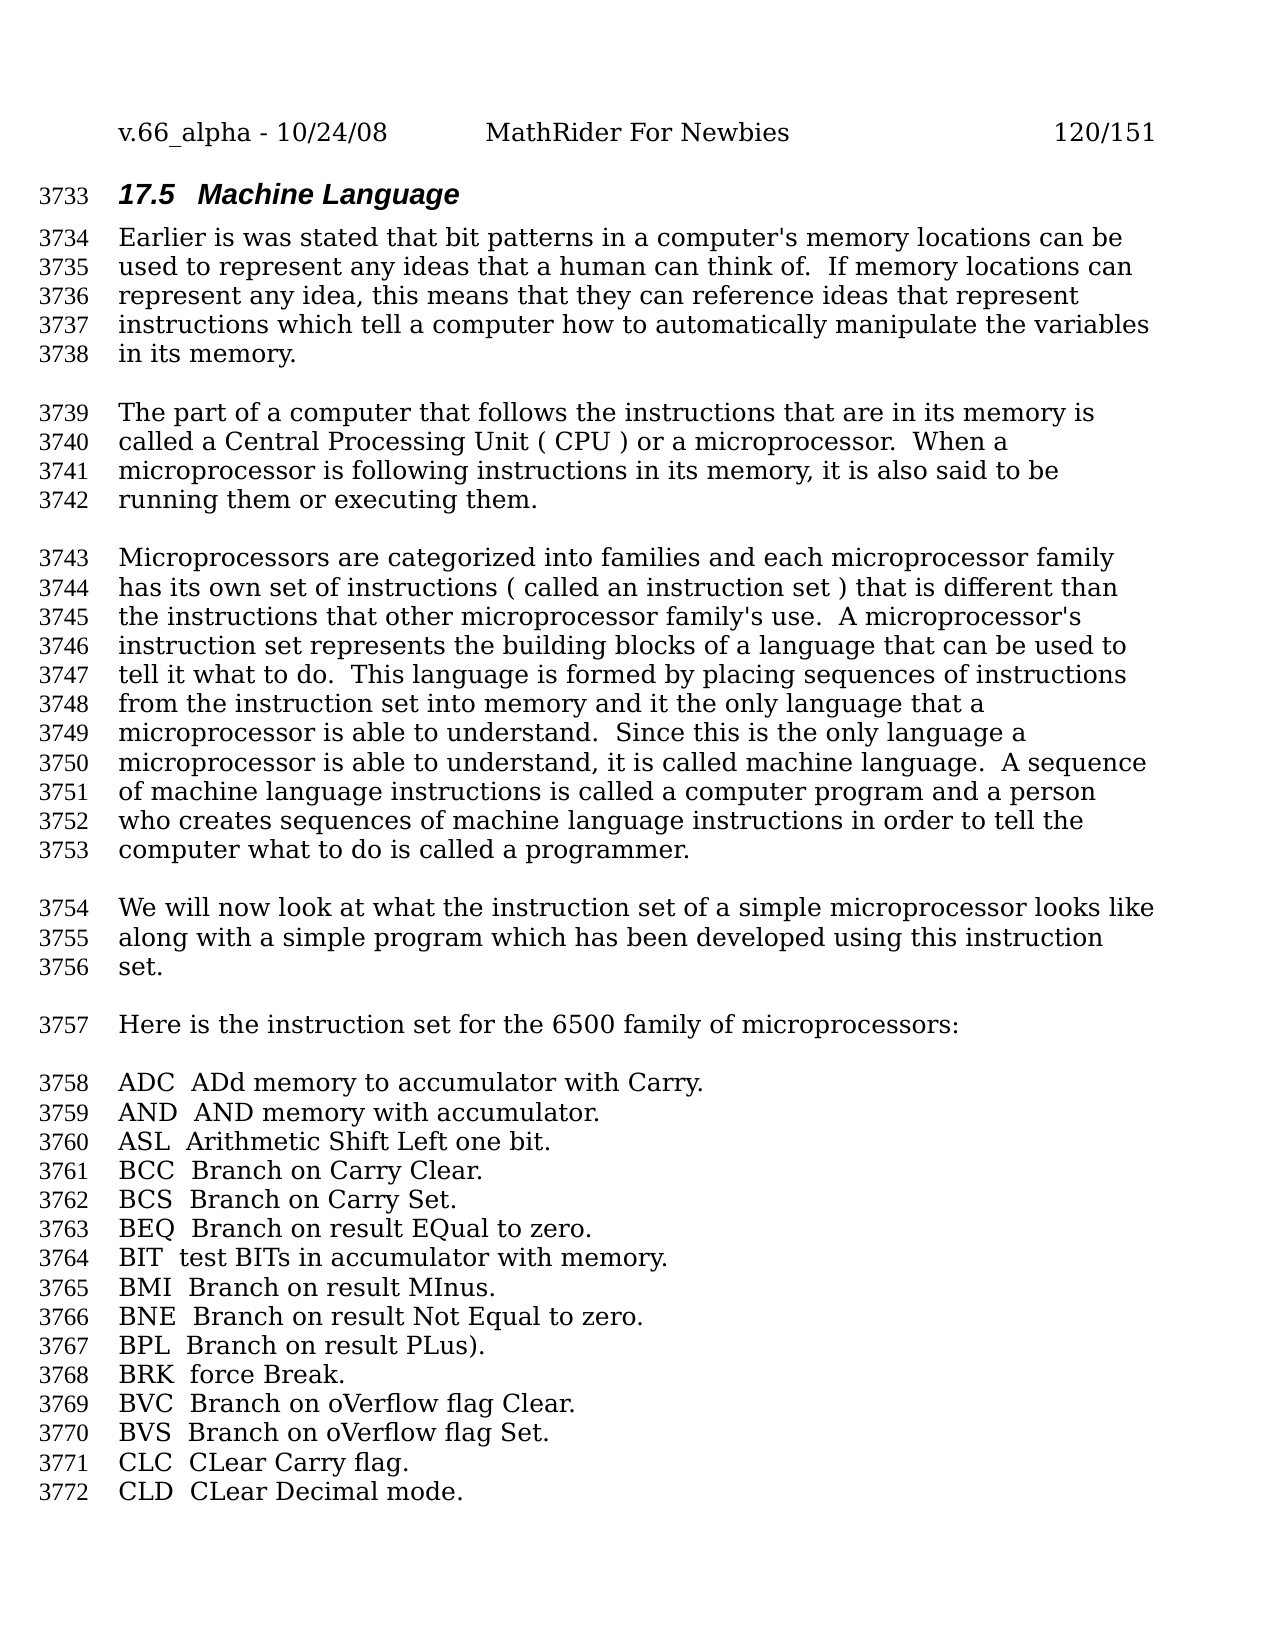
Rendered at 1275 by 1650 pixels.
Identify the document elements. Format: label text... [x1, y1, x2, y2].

text Microprocessors are categorized into families and each microprocessor family has its own set of instructions ( called an instruction set ) that is different than the instructions that other microprocessor family's use. A microprocessor's instruction set represents the building blocks of a language that can be used to tell it what to do. This language is formed by placing sequences of instructions from the instruction set into memory and it the only language that a microprocessor is able to understand. Since this is the only language a microprocessor is able to understand, it is called machine language. A sequence of machine language instructions is called a computer program and a person who creates sequences of machine language instructions in order to tell the computer what to do is called a programmer. [118, 544, 1157, 864]
text BEQ Branch on result EQual to zero. [118, 1214, 1157, 1244]
text CLC CLear Carry flag. [118, 1448, 1157, 1477]
text We will now look at what the instruction set of a simple microprocessor looks like along with a simple program which has been developed using this instruction set. [118, 894, 1157, 981]
text BVS Branch on oVerflow flag Set. [118, 1419, 1157, 1448]
text ADC ADd memory to accumulator with Carry. [118, 1069, 1157, 1098]
text BCS Branch on Carry Set. [118, 1185, 1157, 1214]
text CLD CLear Decimal mode. [118, 1477, 1157, 1506]
text Here is the instruction set for the 6500 family of microprocessors: [118, 1010, 1157, 1039]
text BMI Branch on result MInus. [118, 1273, 1157, 1302]
text BRK force Break. [118, 1360, 1157, 1389]
text BVC Branch on oVerflow flag Clear. [118, 1389, 1157, 1419]
text ASL Arithmetic Shift Left one bit. [118, 1127, 1157, 1156]
text BCC Branch on Carry Clear. [118, 1156, 1157, 1185]
text BNE Branch on result Not Equal to zero. [118, 1302, 1157, 1331]
text AND AND memory with accumulator. [118, 1098, 1157, 1127]
subtitle Machine Language [118, 177, 1157, 210]
text BPL Branch on result PLus). [118, 1331, 1157, 1360]
text BIT test BITs in accumulator with memory. [118, 1244, 1157, 1273]
text Earlier is was stated that bit patterns in a computer's memory locations can be used to represent any ideas that a human can think of. If memory locations can represent any idea, this means that they can reference ideas that represent instructions which tell a computer how to automatically manipulate the variables in its memory. [118, 223, 1157, 369]
text The part of a computer that follows the instructions that are in its memory is called a Central Processing Unit ( CPU ) or a microprocessor. When a microprocessor is following instructions in its memory, it is also said to be running them or executing them. [118, 398, 1157, 514]
